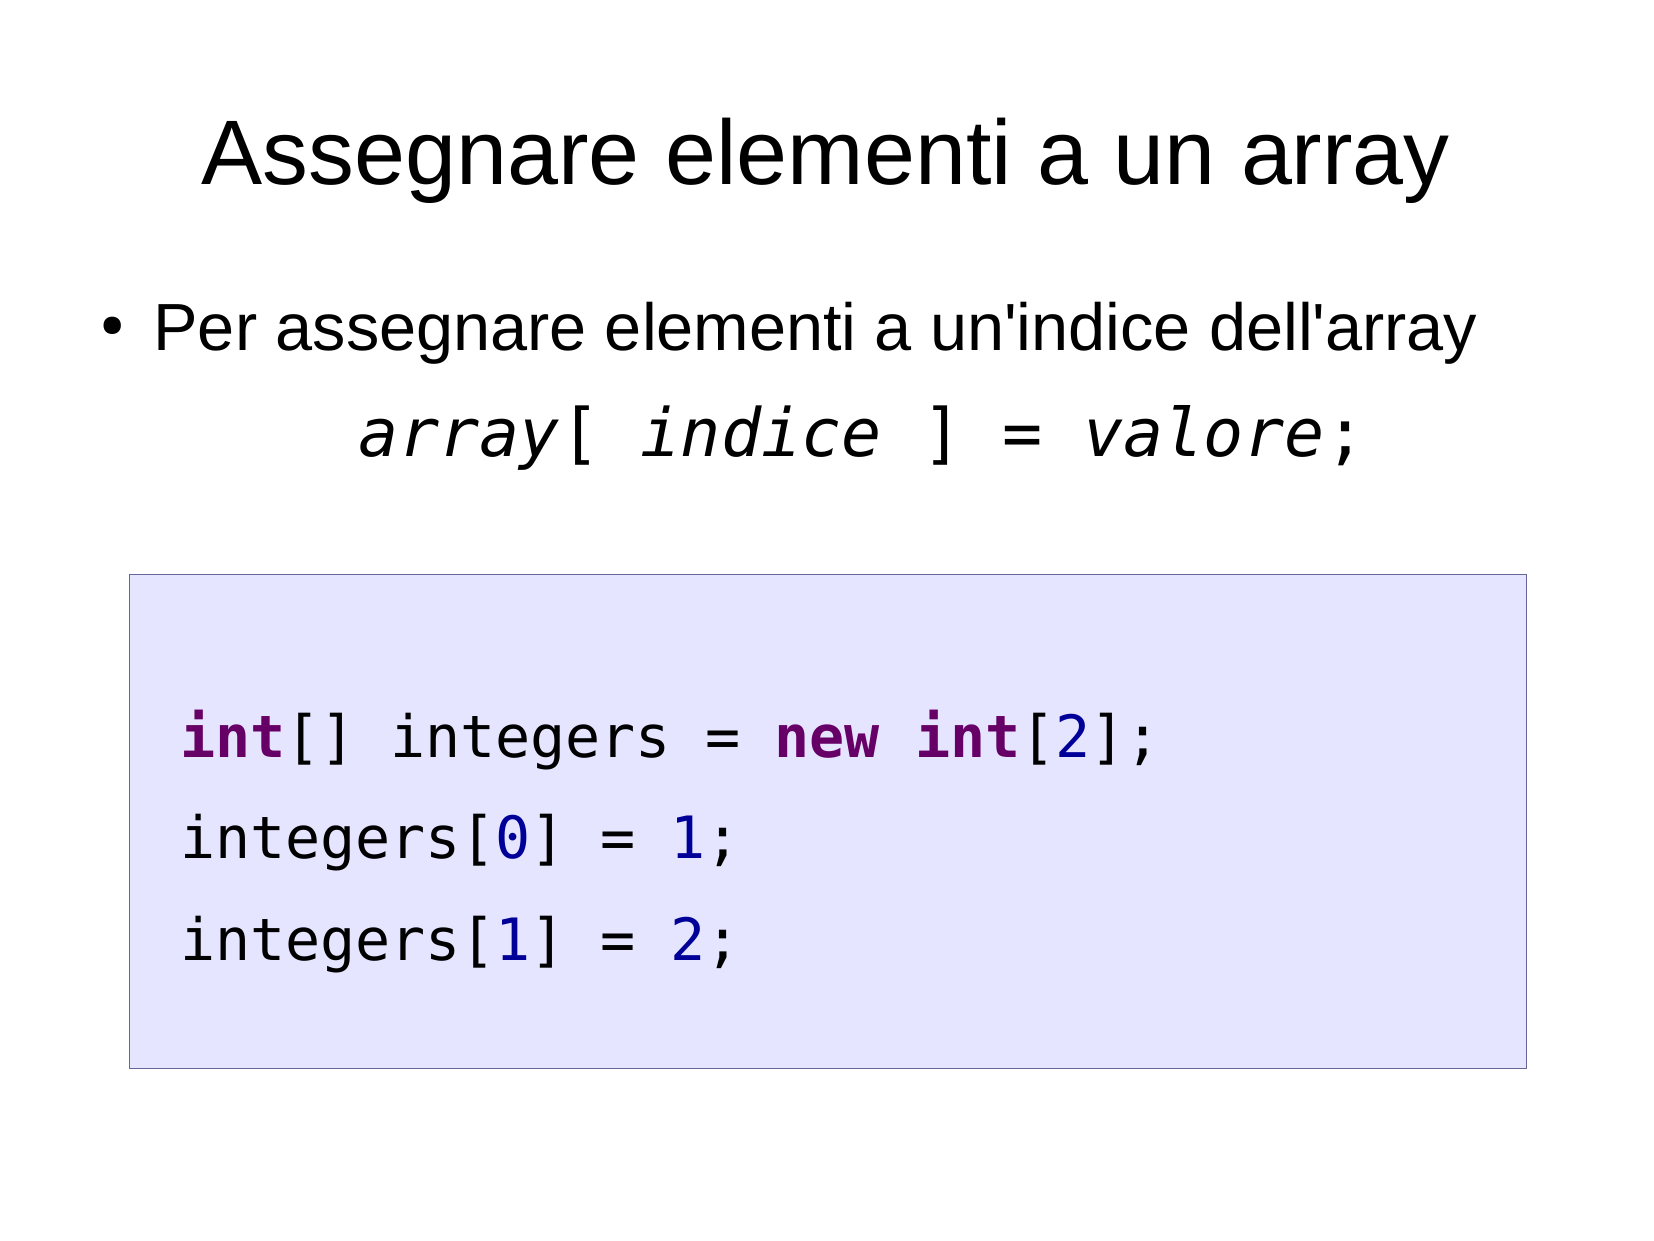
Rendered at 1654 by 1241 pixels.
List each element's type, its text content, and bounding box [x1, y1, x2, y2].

list Per assegnare elementi a un'indice dell'array array[ indice ] = valore; [82, 290, 1571, 532]
title Assegnare elementi a un array [82, 49, 1571, 257]
text_box int[] integers = new int[2]; integers[0] = 1; integers[1] = 2; [129, 574, 1527, 1069]
